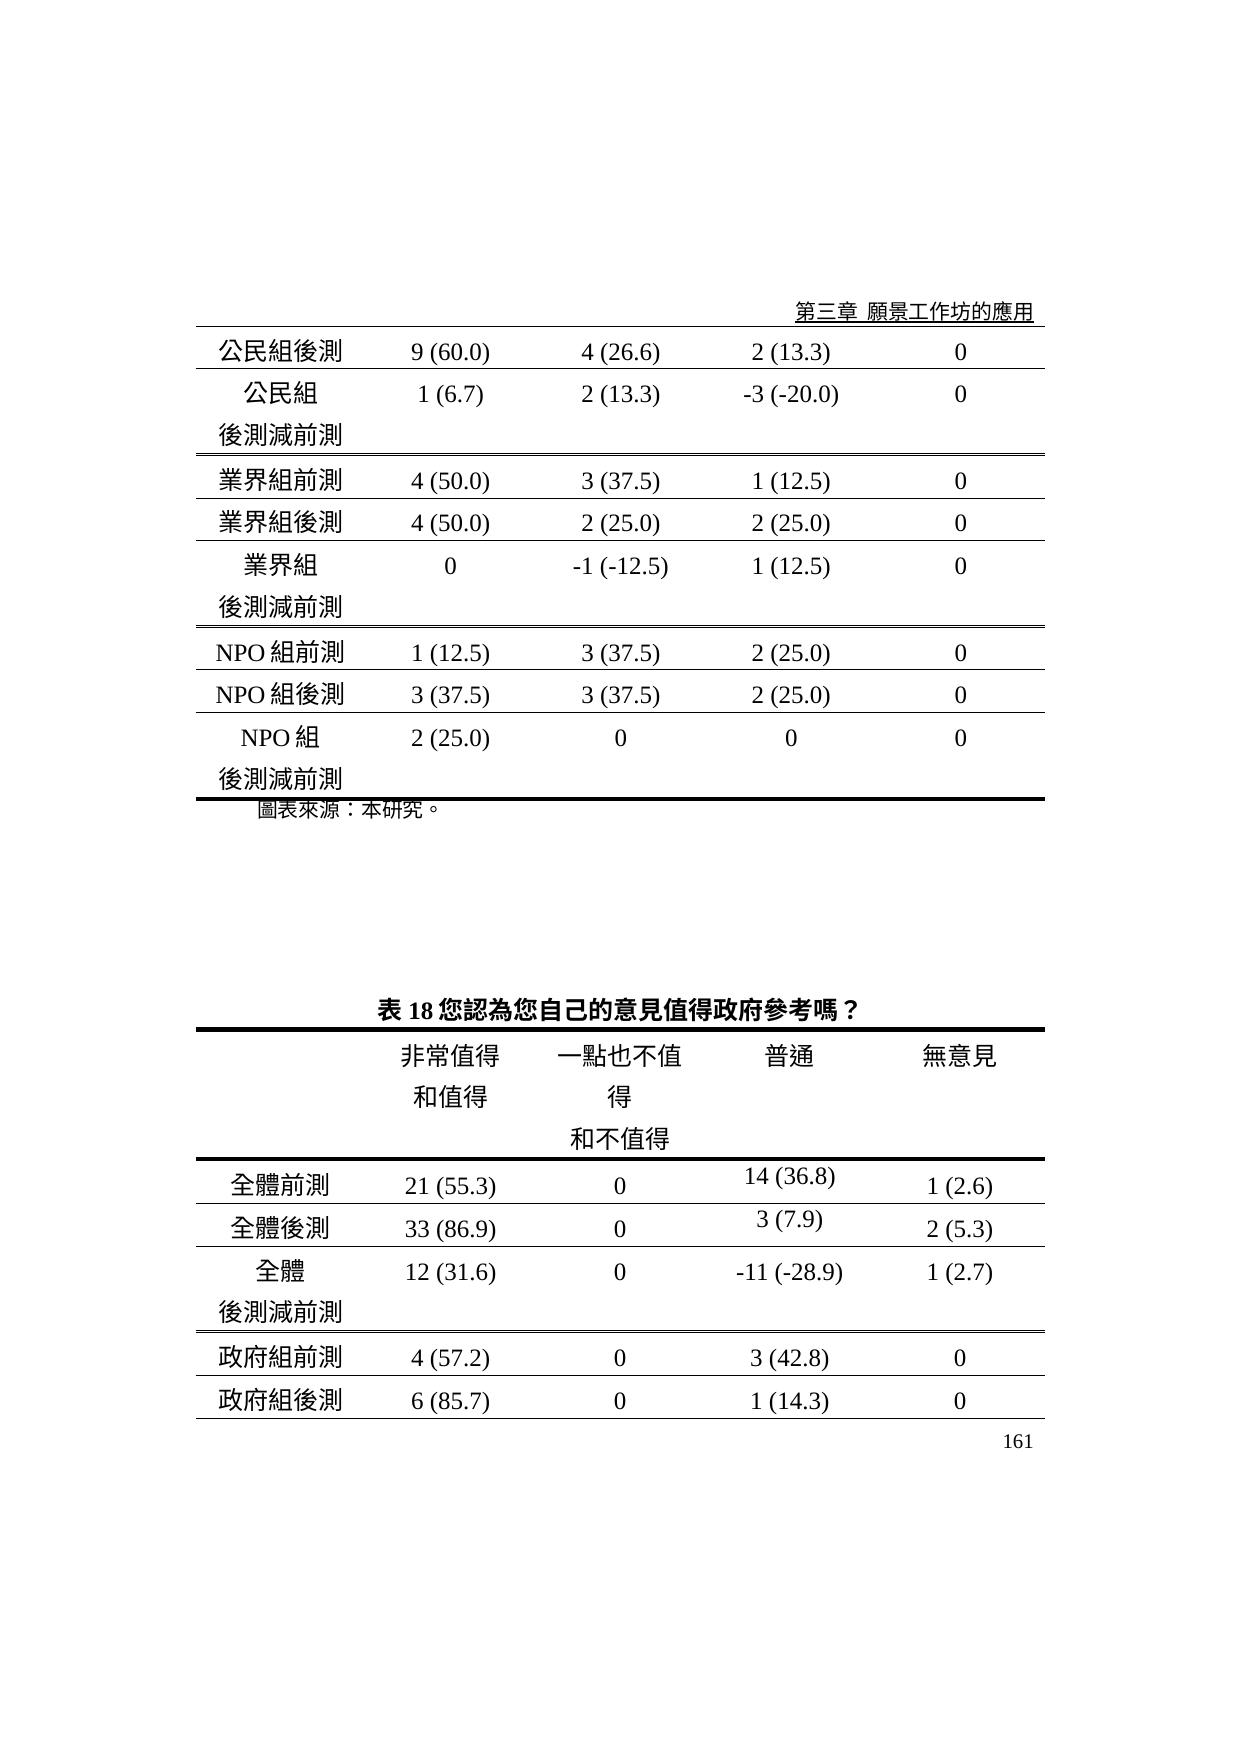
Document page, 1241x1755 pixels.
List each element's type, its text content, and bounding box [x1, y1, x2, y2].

table_cell 0 [536, 1161, 704, 1203]
table_cell 3 (37.5) [365, 670, 535, 712]
table_cell 政府組前測 [196, 1333, 365, 1375]
table_cell 0 [876, 628, 1045, 669]
table_cell NPO組後測 [196, 670, 365, 712]
table_cell 公民組後測 [196, 327, 365, 368]
table_cell 政府組後測 [196, 1376, 365, 1417]
table_cell 0 [536, 1247, 704, 1330]
table_cell 公民組 後測減前測 [196, 369, 365, 453]
table_cell 21 (55.3) [365, 1161, 536, 1203]
table_cell 0 [876, 713, 1045, 796]
table_cell 0 [876, 670, 1045, 712]
table_cell 0 [535, 713, 706, 796]
table_cell 4 (57.2) [365, 1333, 536, 1375]
table_cell 3 (7.9) [704, 1204, 875, 1246]
table_cell 1 (2.6) [875, 1161, 1045, 1203]
table_cell -1 (-12.5) [535, 541, 706, 624]
table_cell 0 [876, 456, 1045, 497]
table_cell 0 [875, 1376, 1045, 1417]
table_cell 3 (37.5) [535, 628, 706, 669]
table_cell 2 (13.3) [535, 369, 706, 453]
table_cell -3 (-20.0) [706, 369, 876, 453]
table_cell NPO組前測 [196, 628, 365, 669]
text 表 18您認為您自己的意見值得政府參考嗎？ [207, 991, 1033, 1027]
table_cell 2 (13.3) [706, 327, 876, 368]
table_cell 14 (36.8) [704, 1161, 875, 1203]
table_cell 0 [365, 541, 535, 624]
table_cell 1 (6.7) [365, 369, 535, 453]
table_cell 全體後測 [196, 1204, 365, 1246]
table_cell 1 (2.7) [875, 1247, 1045, 1330]
table_cell 業界組 後測減前測 [196, 541, 365, 624]
table_header 非常值得 和值得 [365, 1032, 536, 1157]
table_cell 1 (12.5) [706, 541, 876, 624]
text 圖表來源：本研究。 [257, 801, 1033, 822]
table_cell 2 (25.0) [365, 713, 535, 796]
table_cell 33 (86.9) [365, 1204, 536, 1246]
table_cell -11 (-28.9) [704, 1247, 875, 1330]
table_cell 2 (25.0) [706, 670, 876, 712]
table_header 普通 [704, 1032, 875, 1157]
table_header 一點也不值得 和不值得 [536, 1032, 704, 1157]
table_cell 2 (25.0) [535, 499, 706, 540]
table_cell 4 (50.0) [365, 456, 535, 497]
table_cell 0 [536, 1333, 704, 1375]
table_cell 2 (25.0) [706, 628, 876, 669]
table_cell 0 [706, 713, 876, 796]
table_cell 1 (12.5) [365, 628, 535, 669]
table_cell 9 (60.0) [365, 327, 535, 368]
table_cell 3 (37.5) [535, 456, 706, 497]
table_cell 全體 後測減前測 [196, 1247, 365, 1330]
table_cell 4 (26.6) [535, 327, 706, 368]
table_cell 2 (5.3) [875, 1204, 1045, 1246]
table_cell 0 [876, 541, 1045, 624]
table_cell 3 (37.5) [535, 670, 706, 712]
table_header [196, 1032, 365, 1157]
table_cell 1 (14.3) [704, 1376, 875, 1417]
table_cell 全體前測 [196, 1161, 365, 1203]
table_cell NPO組 後測減前測 [196, 713, 365, 796]
table_cell 0 [876, 369, 1045, 453]
table_cell 4 (50.0) [365, 499, 535, 540]
table_cell 6 (85.7) [365, 1376, 536, 1417]
table_cell 業界組後測 [196, 499, 365, 540]
table_cell 0 [875, 1333, 1045, 1375]
table_cell 0 [876, 327, 1045, 368]
table_cell 2 (25.0) [706, 499, 876, 540]
table_cell 0 [536, 1204, 704, 1246]
table_cell 3 (42.8) [704, 1333, 875, 1375]
table_cell 0 [876, 499, 1045, 540]
table_cell 業界組前測 [196, 456, 365, 497]
table_cell 1 (12.5) [706, 456, 876, 497]
table_header 無意見 [875, 1032, 1045, 1157]
table_cell 12 (31.6) [365, 1247, 536, 1330]
table_cell 0 [536, 1376, 704, 1417]
